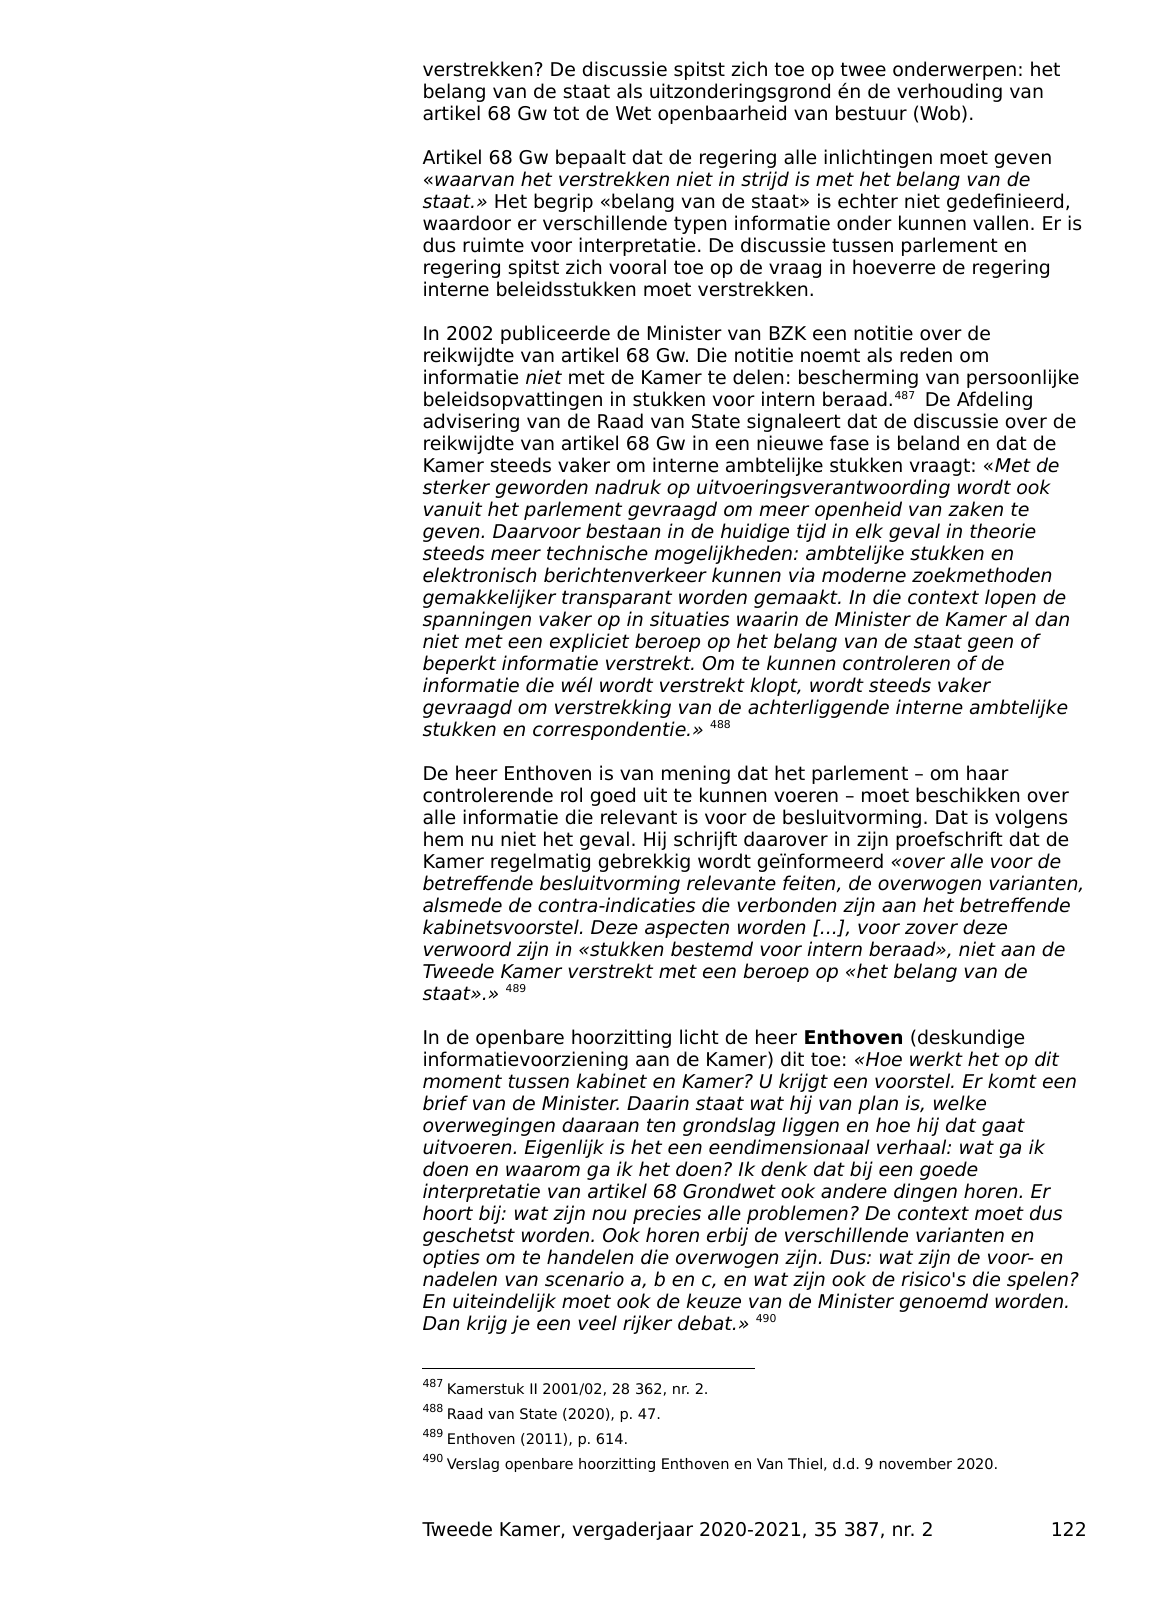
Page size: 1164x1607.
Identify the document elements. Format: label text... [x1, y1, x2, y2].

text verstrekken? De discussie spitst zich toe op twee onderwerpen: het belang van de staat als uitzonderingsgrond én de verhouding van artikel 68 Gw tot de Wet openbaarheid van bestuur (Wob). [422, 59, 1087, 125]
text In 2002 publiceerde de Minister van BZK een notitie over de reikwijdte van artikel 68 Gw. Die notitie noemt als reden om informatie niet met de Kamer te delen: bescherming van persoonlijke beleidsopvattingen in stukken voor intern beraad. De Afdeling advisering van de Raad van State signaleert dat de discussie over de reikwijdte van artikel 68 Gw in een nieuwe fase is beland en dat de Kamer steeds vaker om interne ambtelijke stukken vraagt: «Met de sterker geworden nadruk op uitvoeringsverantwoording wordt ook vanuit het parlement gevraagd om meer openheid van zaken te geven. Daarvoor bestaan in de huidige tijd in elk geval in theorie steeds meer technische mogelijkheden: ambtelijke stukken en elektronisch berichtenverkeer kunnen via moderne zoekmethoden gemakkelijker transparant worden gemaakt. In die context lopen de spanningen vaker op in situaties waarin de Minister de Kamer al dan niet met een expliciet beroep op het belang van de staat geen of beperkt informatie verstrekt. Om te kunnen controleren of de informatie die wél wordt verstrekt klopt, wordt steeds vaker gevraagd om verstrekking van de achterliggende interne ambtelijke stukken en correspondentie.» [422, 323, 1087, 741]
text Verslag openbare hoorzitting Enthoven en Van Thiel, d.d. 9 november 2020. [422, 1452, 1087, 1474]
text Artikel 68 Gw bepaalt dat de regering alle inlichtingen moet geven «waarvan het verstrekken niet in strijd is met het belang van de staat.» Het begrip «belang van de staat» is echter niet gedefinieerd, waardoor er verschillende typen informatie onder kunnen vallen. Er is dus ruimte voor interpretatie. De discussie tussen parlement en regering spitst zich vooral toe op de vraag in hoeverre de regering interne beleidsstukken moet verstrekken. [422, 147, 1087, 301]
text De heer Enthoven is van mening dat het parlement – om haar controlerende rol goed uit te kunnen voeren – moet beschikken over alle informatie die relevant is voor de besluitvorming. Dat is volgens hem nu niet het geval. Hij schrijft daarover in zijn proefschrift dat de Kamer regelmatig gebrekkig wordt geïnformeerd «over alle voor de betreffende besluitvorming relevante feiten, de overwogen varianten, alsmede de contra-indicaties die verbonden zijn aan het betreffende kabinetsvoorstel. Deze aspecten worden [...], voor zover deze verwoord zijn in «stukken bestemd voor intern beraad», niet aan de Tweede Kamer verstrekt met een beroep op «het belang van de staat».» [422, 763, 1087, 1005]
text In de openbare hoorzitting licht de heer Enthoven (deskundige informatievoorziening aan de Kamer) dit toe: «Hoe werkt het op dit moment tussen kabinet en Kamer? U krijgt een voorstel. Er komt een brief van de Minister. Daarin staat wat hij van plan is, welke overwegingen daaraan ten grondslag liggen en hoe hij dat gaat uitvoeren. Eigenlijk is het een eendimensionaal verhaal: wat ga ik doen en waarom ga ik het doen? Ik denk dat bij een goede interpretatie van artikel 68 Grondwet ook andere dingen horen. Er hoort bij: wat zijn nou precies alle problemen? De context moet dus geschetst worden. Ook horen erbij de verschillende varianten en opties om te handelen die overwogen zijn. Dus: wat zijn de voor- en nadelen van scenario a, b en c, en wat zijn ook de risico's die spelen? En uiteindelijk moet ook de keuze van de Minister genoemd worden. Dan krijg je een veel rijker debat.» [422, 1027, 1087, 1335]
text Enthoven (2011), p. 614. [422, 1427, 1087, 1449]
text Kamerstuk II 2001/02, 28 362, nr. 2. [422, 1377, 1087, 1399]
text Raad van State (2020), p. 47. [422, 1402, 1087, 1424]
